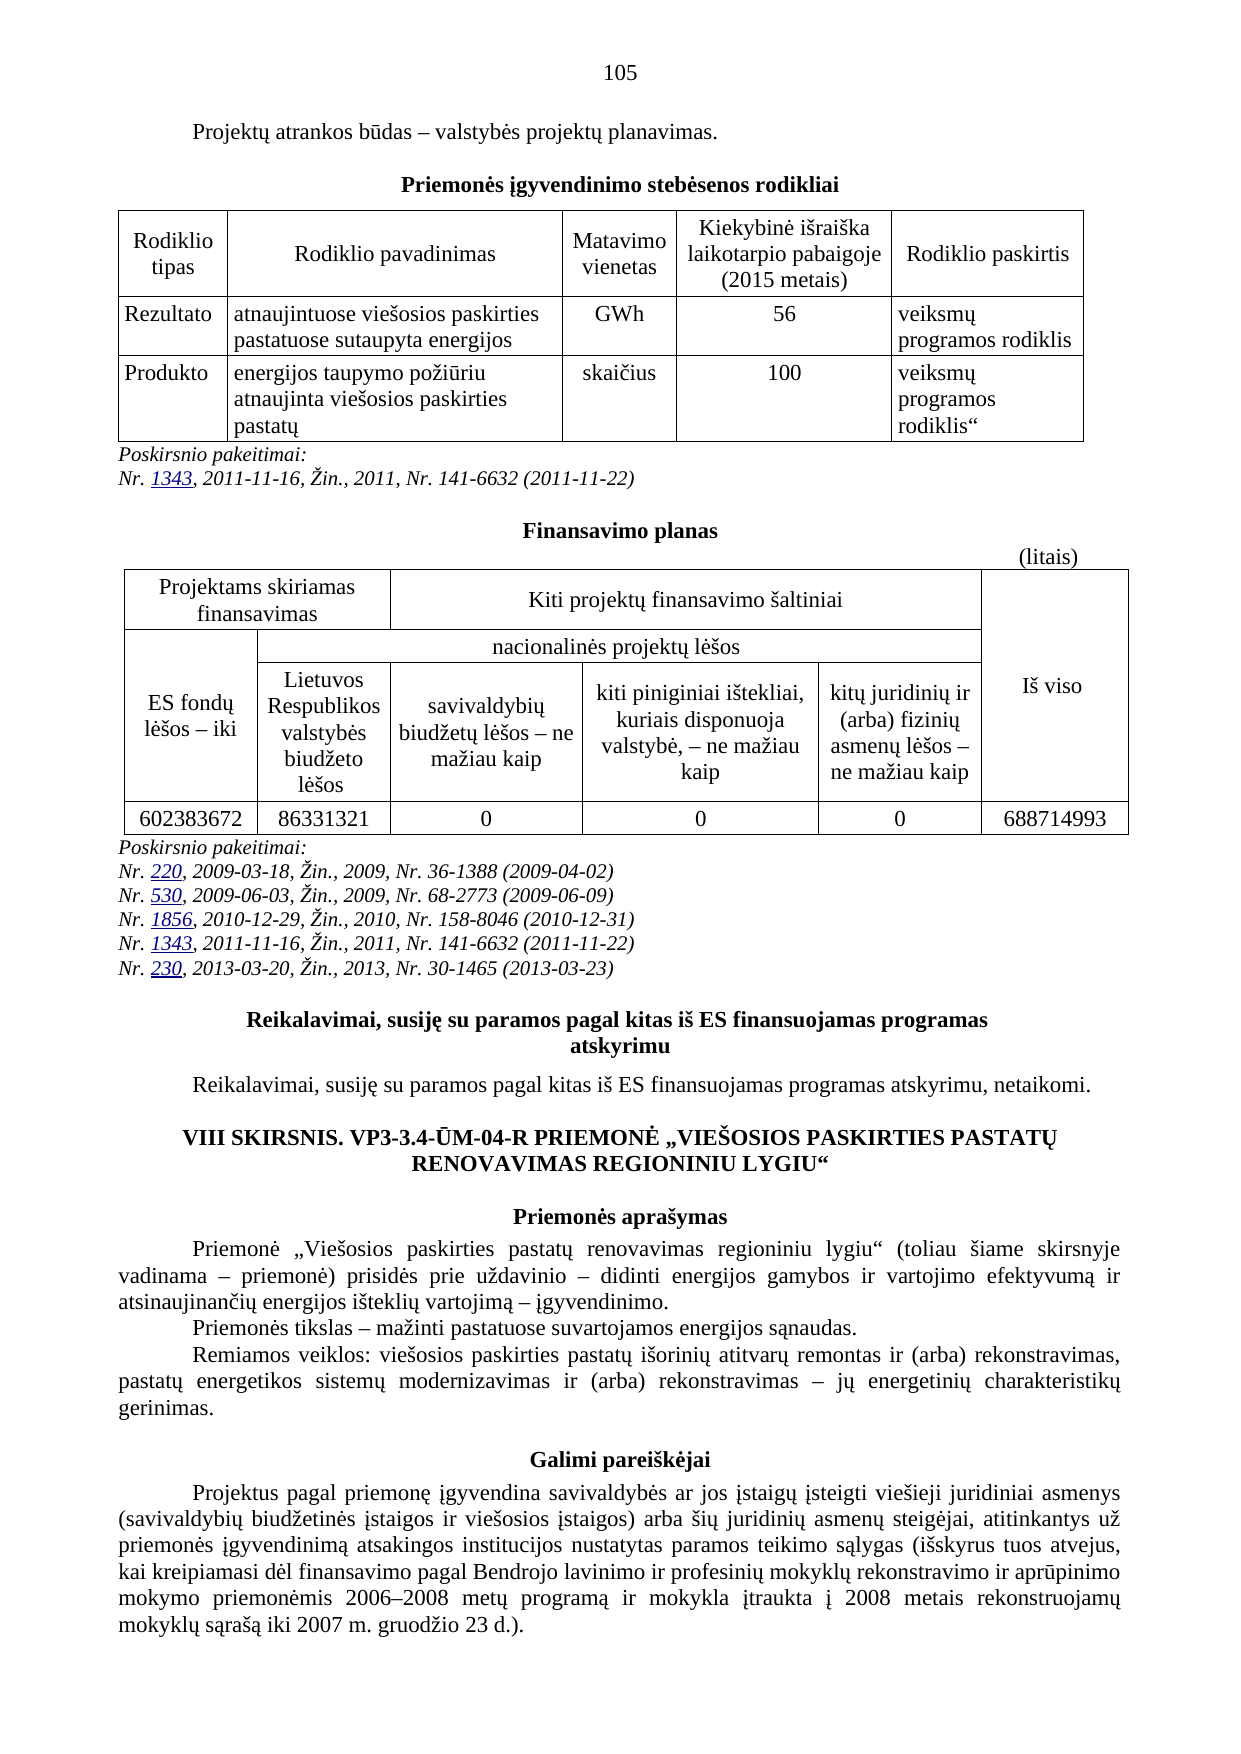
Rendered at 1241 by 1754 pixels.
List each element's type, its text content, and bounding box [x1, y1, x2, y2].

text Galimi pareiškėjai [118, 1446, 1122, 1473]
table_header Kiekybinė išraiška laikotarpio pabaigoje (2015 metais) [677, 211, 891, 296]
text Priemonės tikslas – mažinti pastatuose suvartojamos energijos sąnaudas. [118, 1314, 1122, 1341]
table_cell energijos taupymo požiūriu atnaujinta viešosios paskirties pastatų [228, 356, 562, 441]
table_cell ES fondų lėšos – iki [125, 630, 257, 801]
table_cell kiti piniginiai ištekliai, kuriais disponuoja valstybė, – ne mažiau kaip [583, 663, 818, 801]
table_cell 602383672 [125, 802, 257, 834]
text Nr. 1343, 2011-11-16, Žin., 2011, Nr. 141-6632 (2011-11-22) [118, 931, 1122, 955]
table_cell veiksmų programos rodiklis“ [892, 356, 1083, 441]
table_cell skaičius [563, 356, 676, 441]
text Nr. 1343, 2011-11-16, Žin., 2011, Nr. 141-6632 (2011-11-22) [118, 466, 1122, 490]
text Projektus pagal priemonę įgyvendina savivaldybės ar jos įstaigų įsteigti viešieji juridiniai asmenys (savivaldybių biudžetinės įstaigos ir viešosios įstaigos) arba šių juridinių asmenų steigėjai, atitinkantys už priemonės įgyvendinimą atsakingos institucijos nustatytas paramos teikimo sąlygas (išskyrus tuos atvejus, kai kreipiamasi dėl finansavimo pagal Bendrojo lavinimo ir profesinių mokyklų rekonstravimo ir aprūpinimo mokymo priemonėmis 2006–2008 metų programą ir mokykla įtraukta į 2008 metais rekonstruojamų mokyklų sąrašą iki 2007 m. gruodžio 23 d.). [118, 1479, 1122, 1637]
table_cell veiksmų programos rodiklis [892, 297, 1083, 355]
text Priemonė „Viešosios paskirties pastatų renovavimas regioniniu lygiu“ (toliau šiame skirsnyje vadinama – priemonė) prisidės prie uždavinio – didinti energijos gamybos ir vartojimo efektyvumą ir atsinaujinančių energijos išteklių vartojimą – įgyvendinimo. [118, 1235, 1122, 1314]
text VIII SKIRSNIS. VP3-3.4-ŪM-04-R PRIEMONĖ „VIEŠOSIOS PASKIRTIES PASTATŲ RENOVAVIMAS REGIONINIU LYGIU“ [118, 1124, 1122, 1176]
text Nr. 220, 2009-03-18, Žin., 2009, Nr. 36-1388 (2009-04-02) [118, 859, 1122, 883]
text Nr. 230, 2013-03-20, Žin., 2013, Nr. 30-1465 (2013-03-23) [118, 955, 1122, 979]
text Nr. 530, 2009-06-03, Žin., 2009, Nr. 68-2773 (2009-06-09) [118, 883, 1122, 907]
table_cell nacionalinės projektų lėšos [258, 630, 981, 662]
text Priemonės aprašymas [118, 1203, 1122, 1229]
table_cell Rezultato [119, 297, 227, 355]
table_cell savivaldybių biudžetų lėšos – ne mažiau kaip [391, 663, 582, 801]
text (litais) [974, 543, 1122, 569]
table_header Rodiklio pavadinimas [228, 211, 562, 296]
text Poskirsnio pakeitimai: [118, 442, 1122, 466]
text Remiamos veiklos: viešosios paskirties pastatų išorinių atitvarų remontas ir (arba) rekonstravimas, pastatų energetikos sistemų modernizavimas ir (arba) rekonstravimas – jų energetinių charakteristikų gerinimas. [118, 1341, 1122, 1420]
table_cell Lietuvos Res­publikos valsty­bės biudžeto lėšos [258, 663, 390, 801]
table_cell atnaujintuose viešosios paskirties pastatuose sutaupyta energijos [228, 297, 562, 355]
text Priemonės įgyvendinimo stebėsenos rodikliai [118, 171, 1122, 197]
table_cell kitų juridinių ir (arba) fizinių asmenų lėšos – ne mažiau kaip [819, 663, 981, 801]
table_cell 86331321 [258, 802, 390, 834]
table_cell Produkto [119, 356, 227, 441]
text Poskirsnio pakeitimai: [118, 835, 1122, 859]
table_header Iš viso [982, 570, 1128, 801]
table_header Rodiklio tipas [119, 211, 227, 296]
table_cell 0 [819, 802, 981, 834]
text Reikalavimai, susiję su paramos pagal kitas iš ES finansuojamas programas atskyrimu [118, 1006, 1122, 1058]
text Reikalavimai, susiję su paramos pagal kitas iš ES finansuojamas programas atskyrimu, netaikomi. [118, 1071, 1122, 1097]
table_cell GWh [563, 297, 676, 355]
table_cell 56 [677, 297, 891, 355]
table_header Projektams skiriamas finansavimas [125, 570, 390, 629]
text Nr. 1856, 2010-12-29, Žin., 2010, Nr. 158-8046 (2010-12-31) [118, 907, 1122, 931]
table_cell 100 [677, 356, 891, 441]
text Projektų atrankos būdas – valstybės projektų planavimas. [118, 118, 1122, 144]
table_cell 688714993 [982, 802, 1128, 834]
table_cell 0 [583, 802, 818, 834]
table_header Kiti projektų finansavimo šaltiniai [391, 570, 981, 629]
table_cell 0 [391, 802, 582, 834]
text Finansavimo planas [118, 517, 1122, 543]
table_header Matavimo vienetas [563, 211, 676, 296]
table_header Rodiklio paskirtis [892, 211, 1083, 296]
